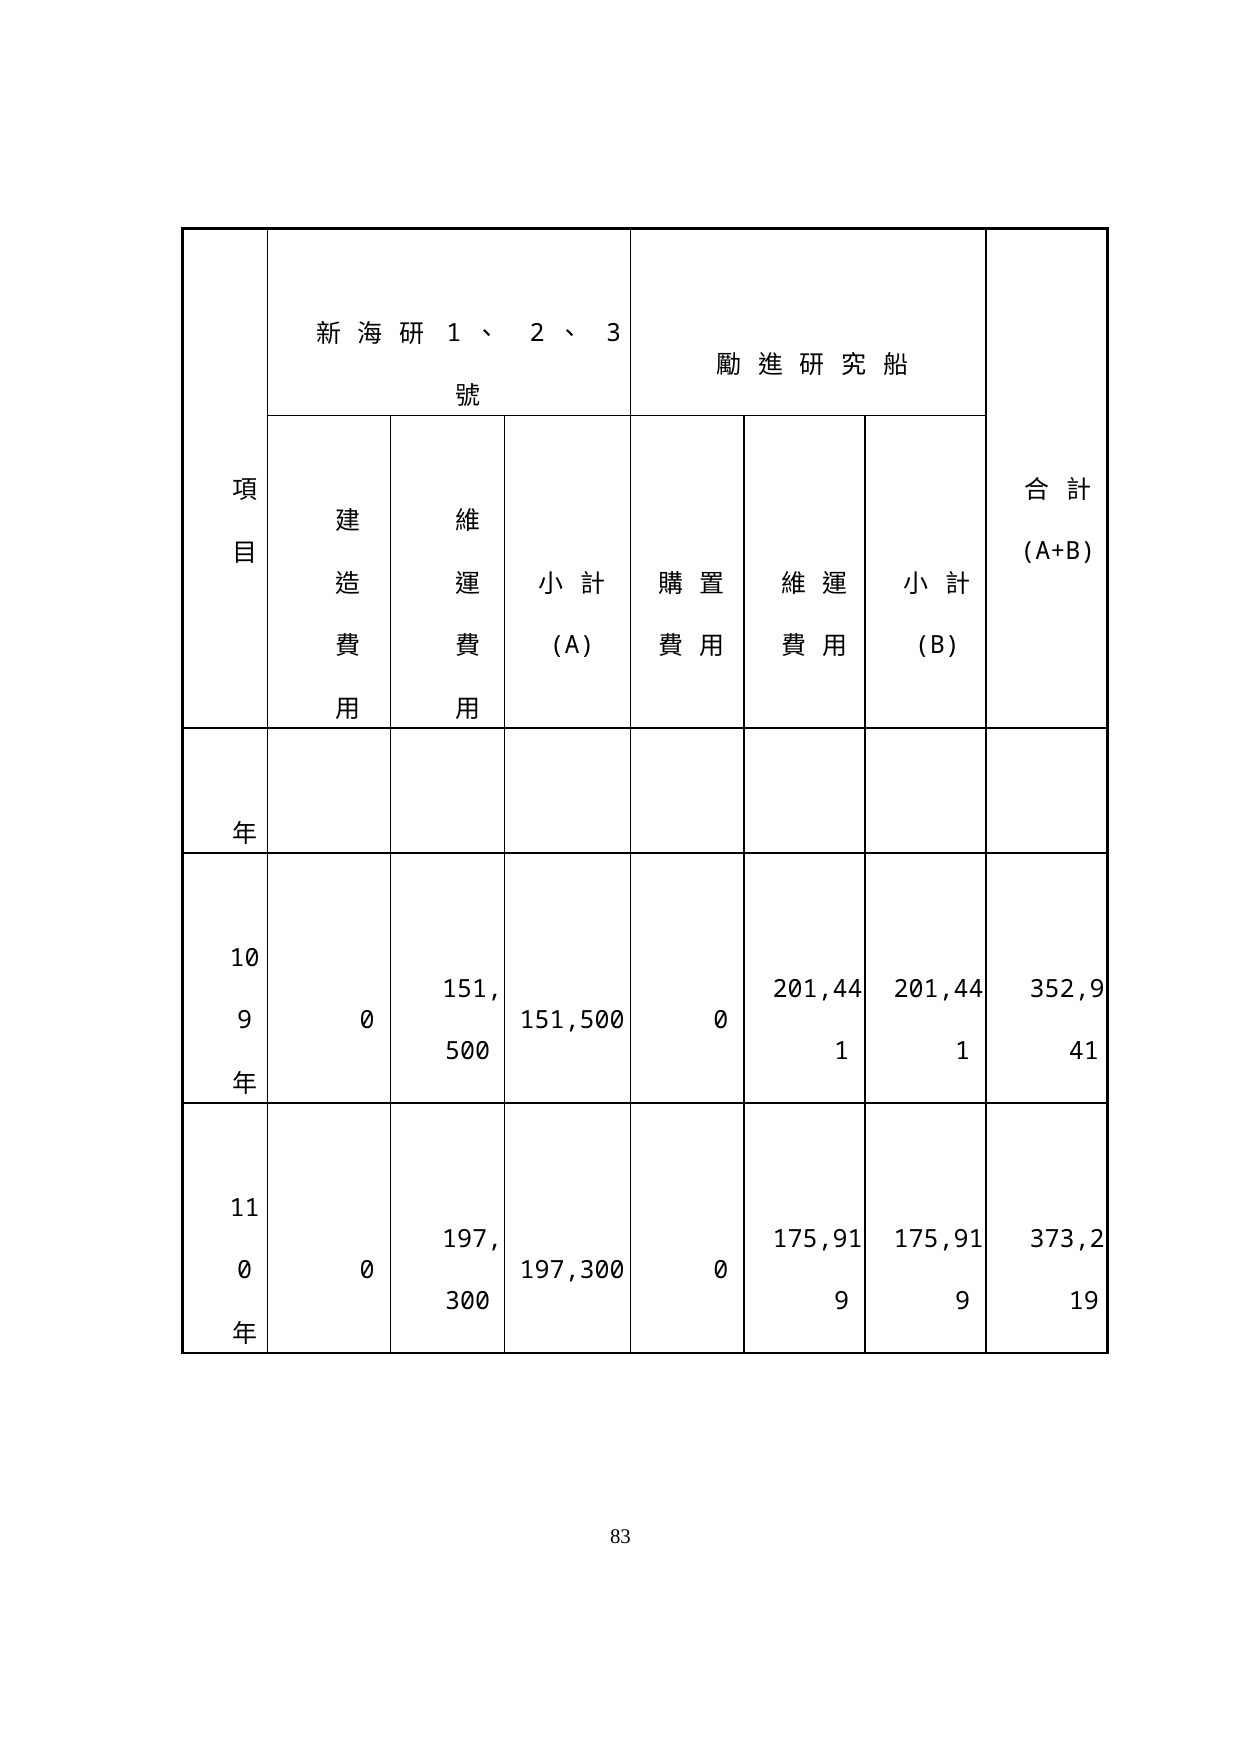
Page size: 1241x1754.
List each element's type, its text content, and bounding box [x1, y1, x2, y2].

table_cell 購置費用 [631, 416, 743, 727]
table_cell 維運費用 [391, 416, 504, 727]
table_cell 小計(A) [505, 416, 630, 727]
table_cell 0 [268, 854, 390, 1102]
table_cell 151,500 [505, 854, 630, 1102]
table_cell [866, 729, 985, 852]
table_cell [631, 729, 743, 852]
table_header 合計(A+B) [987, 230, 1106, 727]
table_cell 175,919 [745, 1104, 864, 1352]
table_cell 建造費用 [268, 416, 390, 727]
table_cell 175,919 [866, 1104, 985, 1352]
table_cell 109年 [184, 854, 267, 1102]
table_cell [987, 729, 1106, 852]
table_cell 110年 [184, 1104, 267, 1352]
table_header 勵進研究船 [631, 230, 985, 415]
table_cell 0 [631, 854, 743, 1102]
table_cell [505, 729, 630, 852]
table_cell 151,500 [391, 854, 504, 1102]
table_cell 352,941 [987, 854, 1106, 1102]
table_cell 373,219 [987, 1104, 1106, 1352]
table_cell 197,300 [505, 1104, 630, 1352]
table_cell 197,300 [391, 1104, 504, 1352]
table_cell 維運費用 [745, 416, 864, 727]
table_header 新海研1、2、3號 [268, 230, 630, 415]
table_cell [391, 729, 504, 852]
table_cell 201,441 [745, 854, 864, 1102]
table_cell 年 [184, 729, 267, 852]
table_cell 0 [268, 1104, 390, 1352]
table_cell [745, 729, 864, 852]
table_cell [268, 729, 390, 852]
table_cell 0 [631, 1104, 743, 1352]
table_cell 小計(B) [866, 416, 985, 727]
table_cell 201,441 [866, 854, 985, 1102]
table_header 項目 [184, 230, 267, 727]
